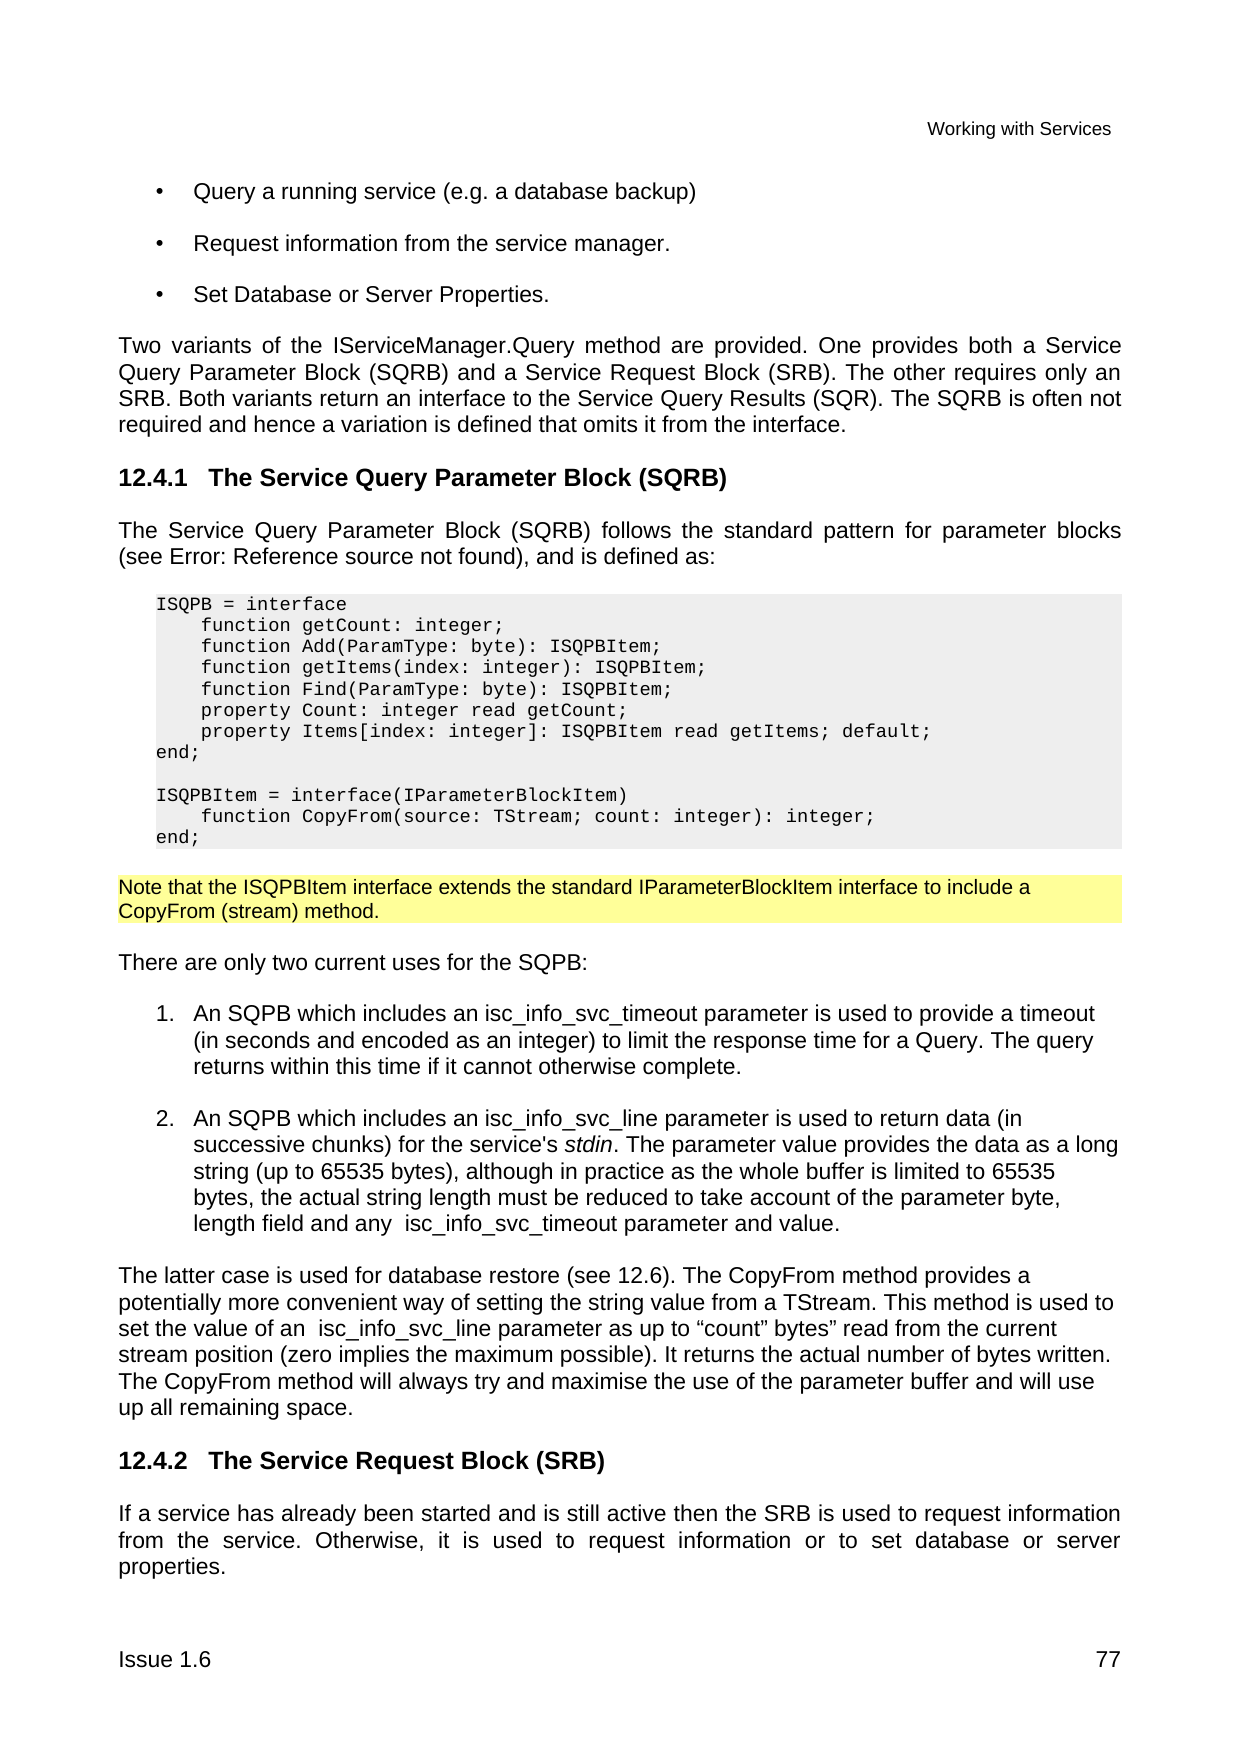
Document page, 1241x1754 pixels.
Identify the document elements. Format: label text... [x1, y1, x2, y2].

text Note that the ISQPBItem interface extends the standard IParameterBlockItem interface to include a CopyFrom (stream) method. [118, 875, 1122, 923]
list Request information from the service manager. [156, 229, 1122, 256]
list An SQPB which includes an isc_info_svc_timeout parameter is used to provide a timeout (in seconds and encoded as an integer) to limit the response time for a Query. The query returns within this time if it cannot otherwise complete. [156, 1000, 1122, 1079]
text Two variants of the IServiceManager.Query method are provided. One provides both a Service Query Parameter Block (SQRB) and a Service Request Block (SRB). The other requires only an SRB. Both variants return an interface to the Service Query Results (SQR). The SQRB is often not required and hence a variation is defined that omits it from the interface. [118, 332, 1122, 438]
text The Service Query Parameter Block (SQRB) follows the standard pattern for parameter blocks (see Error: Reference source not found), and is defined as: [118, 517, 1122, 569]
text function getItems(index: integer): ISQPBItem; [156, 658, 1122, 679]
list An SQPB which includes an isc_info_svc_line parameter is used to return data (in successive chunks) for the service's stdin. The parameter value provides the data as a long string (up to 65535 bytes), although in practice as the whole buffer is limited to 65535 bytes, the actual string length must be reduced to take account of the parameter byte, length field and any isc_info_svc_timeout parameter and value. [156, 1105, 1122, 1237]
text The latter case is used for database restore (see 12.6). The CopyFrom method provides a potentially more convenient way of setting the string value from a TStream. This method is used to set the value of an isc_info_svc_line parameter as up to “count” bytes” read from the current stream position (zero implies the maximum possible). It returns the actual number of bytes written. The CopyFrom method will always try and maximise the use of the parameter buffer and will use up all remaining space. [118, 1262, 1122, 1420]
list Set Database or Server Properties. [156, 281, 1122, 307]
subtitle The Service Query Parameter Block (SQRB) [118, 463, 1122, 491]
text property Count: integer read getCount; [156, 701, 1122, 722]
text function Find(ParamType: byte): ISQPBItem; [156, 679, 1122, 701]
text function Add(ParamType: byte): ISQPBItem; [156, 637, 1122, 658]
subtitle The Service Request Block (SRB) [118, 1446, 1122, 1475]
text If a service has already been started and is still active then the SRB is used to request information from the service. Otherwise, it is used to request information or to set database or server properties. [118, 1500, 1122, 1579]
text end; [156, 743, 1122, 764]
text function CopyFrom(source: TStream; count: integer): integer; [156, 807, 1122, 828]
text ISQPB = interface [156, 594, 1122, 616]
list Query a running service (e.g. a database backup) [156, 178, 1122, 204]
text ISQPBItem = interface(IParameterBlockItem) [156, 786, 1122, 807]
text end; [156, 828, 1122, 849]
text function getCount: integer; [156, 616, 1122, 637]
text property Items[index: integer]: ISQPBItem read getItems; default; [156, 722, 1122, 743]
text There are only two current uses for the SQPB: [118, 948, 1122, 975]
